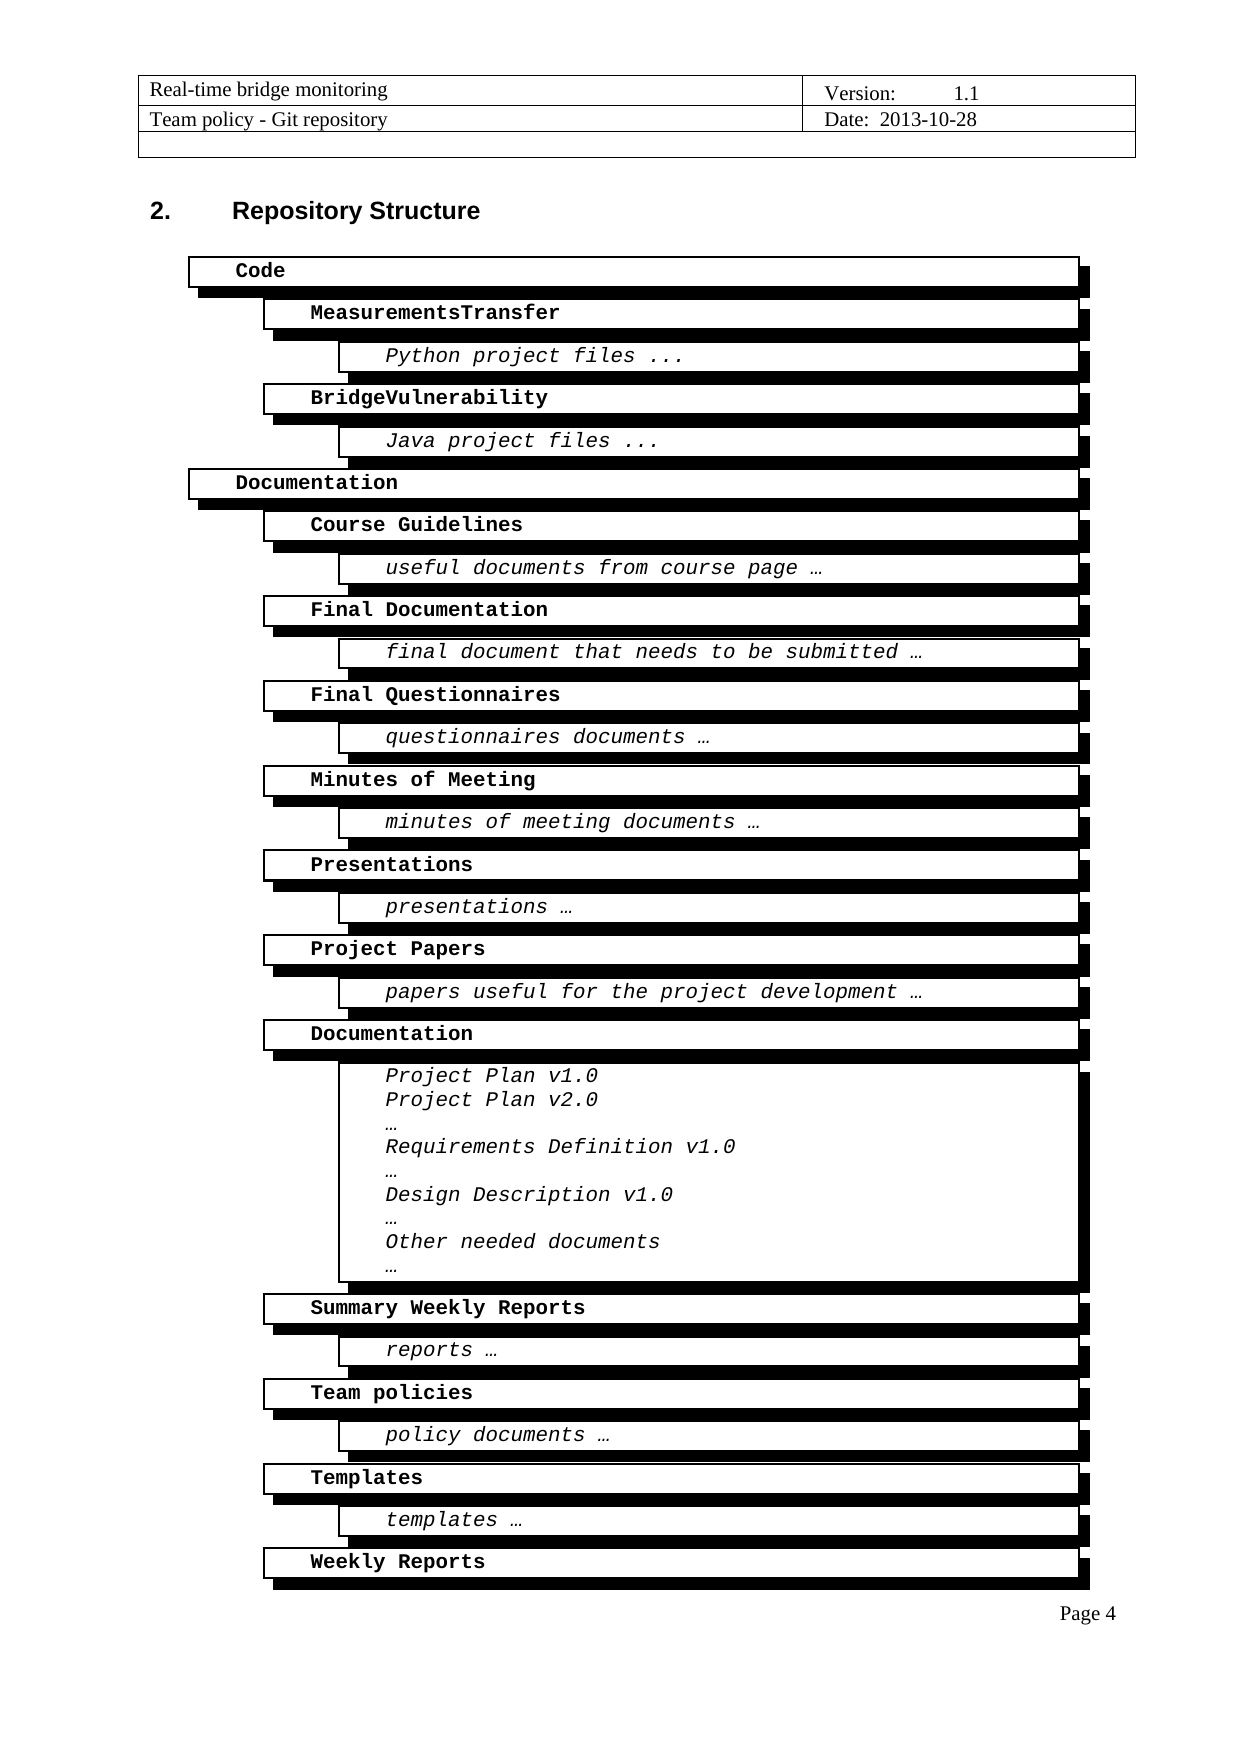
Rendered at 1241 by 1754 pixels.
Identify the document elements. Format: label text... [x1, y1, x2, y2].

list MeasurementsTransfer [265, 300, 1078, 328]
list Code [190, 258, 1078, 286]
list BridgeVulnerability [265, 385, 1078, 413]
list … [340, 1156, 1078, 1179]
list Course Guidelines [265, 512, 1078, 540]
list Project Plan v1.0 [340, 1064, 1078, 1085]
list templates … [340, 1507, 1078, 1535]
list presentations … [340, 894, 1078, 922]
list Presentations [265, 851, 1078, 879]
list minutes of meeting documents … [340, 809, 1078, 837]
subtitle Repository Structure [150, 196, 1090, 224]
list final document that needs to be submitted … [340, 640, 1078, 667]
list questionnaires documents … [340, 724, 1078, 752]
list … [340, 1251, 1078, 1281]
list Templates [265, 1465, 1078, 1493]
list Minutes of Meeting [265, 767, 1078, 795]
list Final Questionnaires [265, 682, 1078, 710]
list Python project files ... [340, 343, 1078, 371]
list useful documents from course page … [340, 555, 1078, 583]
list Design Description v1.0 [340, 1179, 1078, 1203]
list reports … [340, 1338, 1078, 1365]
list Weekly Reports [265, 1549, 1078, 1577]
list Documentation [190, 470, 1078, 498]
list … [340, 1203, 1078, 1227]
list … [340, 1109, 1078, 1132]
list Documentation [265, 1021, 1078, 1049]
list Java project files ... [340, 428, 1078, 456]
list Team policies [265, 1380, 1078, 1408]
list papers useful for the project development … [340, 979, 1078, 1007]
list Other needed documents [340, 1227, 1078, 1251]
list policy documents … [340, 1422, 1078, 1450]
list Summary Weekly Reports [265, 1295, 1078, 1323]
list Final Documentation [265, 597, 1078, 625]
list Project Plan v2.0 [340, 1085, 1078, 1109]
list Project Papers [265, 936, 1078, 964]
list Requirements Definition v1.0 [340, 1132, 1078, 1156]
